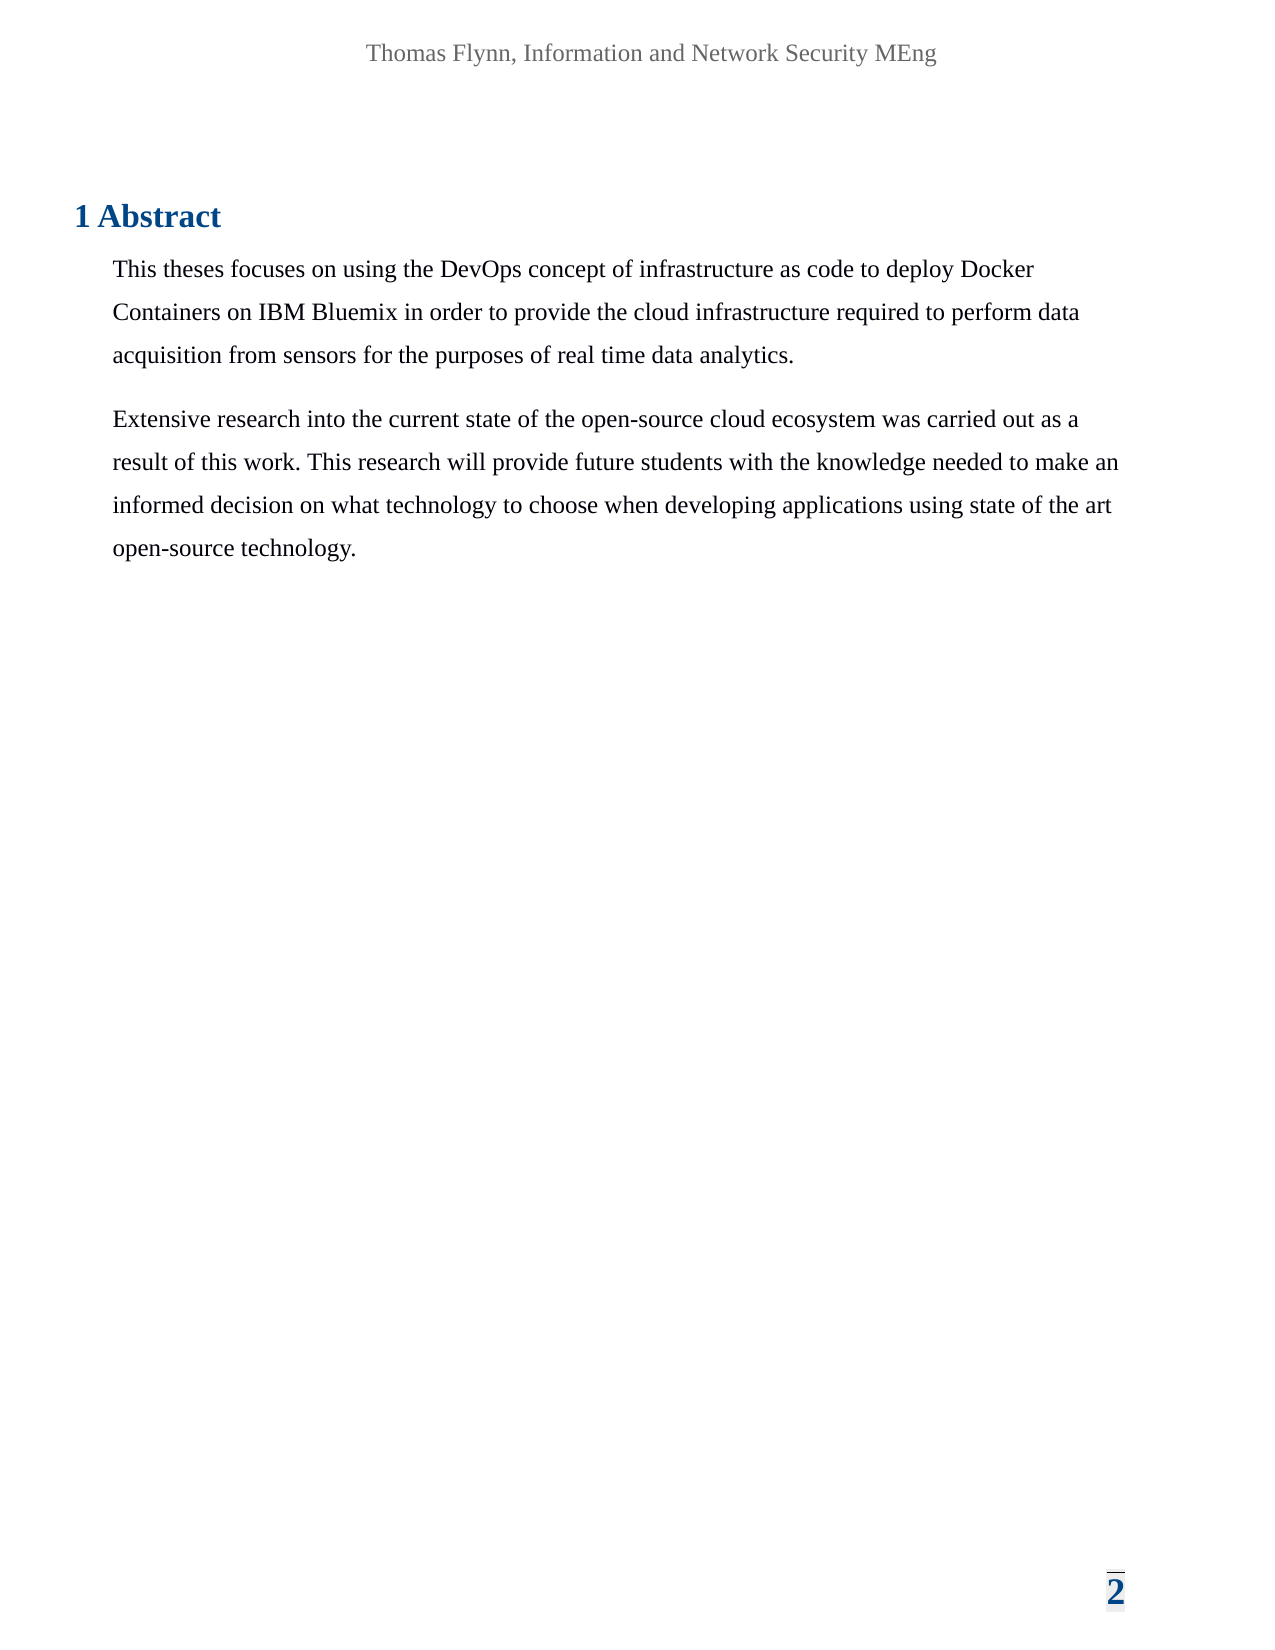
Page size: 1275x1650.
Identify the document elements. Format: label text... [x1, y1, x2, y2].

subtitle 1 Abstract [74, 196, 1125, 235]
text This theses focuses on using the DevOps concept of infrastructure as code to deploy Docker Containers on IBM Bluemix in order to provide the cloud infrastructure required to perform data acquisition from sensors for the purposes of real time data analytics. [112, 254, 1125, 369]
text Extensive research into the current state of the open-source cloud ecosystem was carried out as a result of this work. This research will provide future students with the knowledge needed to make an informed decision on what technology to choose when developing applications using state of the art open-source technology. [112, 404, 1125, 562]
